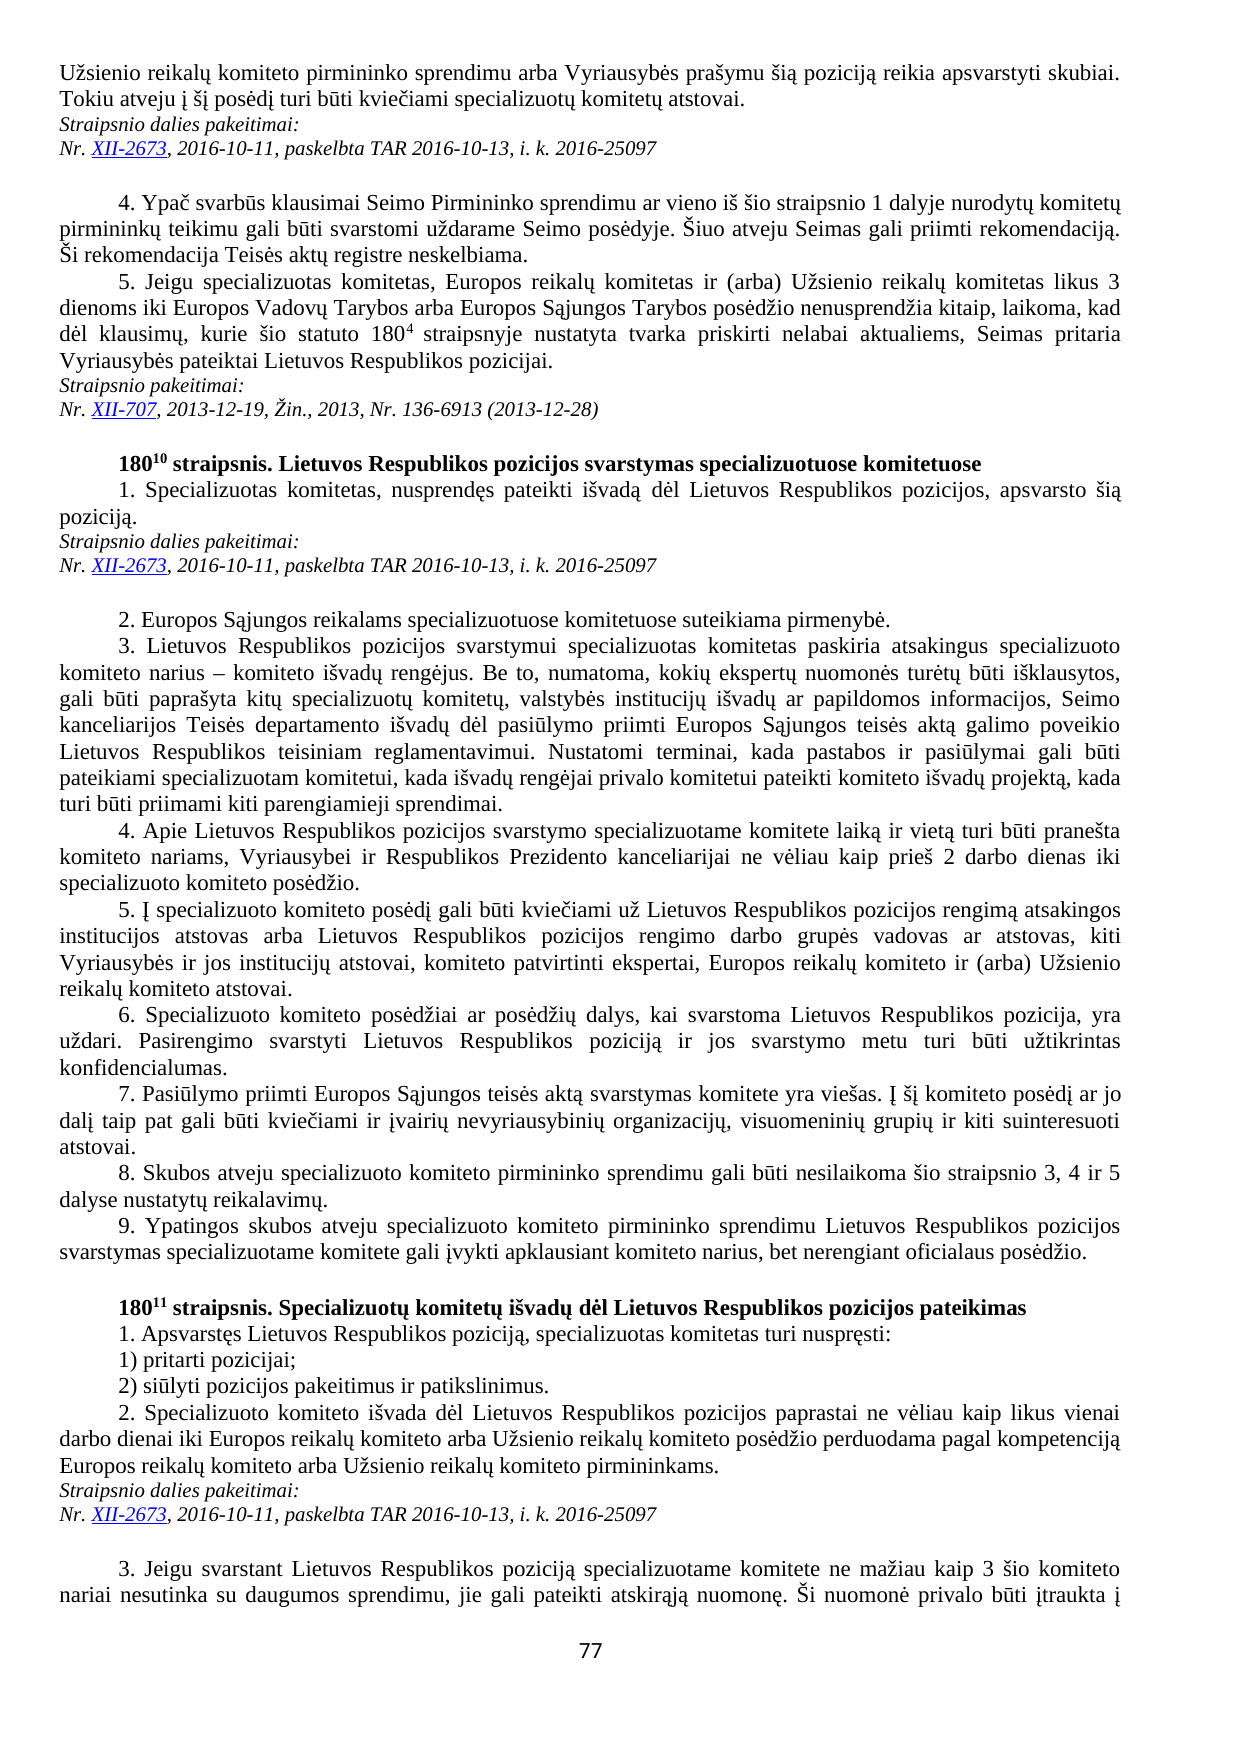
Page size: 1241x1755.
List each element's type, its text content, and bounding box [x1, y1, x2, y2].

text 18011 straipsnis. Specializuotų komitetų išvadų dėl Lietuvos Respublikos pozicijos pateikimas [118, 1293, 1122, 1320]
text 1) pritarti pozicijai; [59, 1346, 1122, 1373]
text Straipsnio dalies pakeitimai: [59, 529, 1122, 553]
text 4. Apie Lietuvos Respublikos pozicijos svarstymo specializuotame komitete laiką ir vietą turi būti pranešta komiteto nariams, Vyriausybei ir Respublikos Prezidento kanceliarijai ne vėliau kaip prieš 2 darbo dienas iki specializuoto komiteto posėdžio. [59, 817, 1122, 896]
text Užsienio reikalų komiteto pirmininko sprendimu arba Vyriausybės prašymu šią poziciją reikia apsvarstyti skubiai. Tokiu atveju į šį posėdį turi būti kviečiami specializuotų komitetų atstovai. [59, 59, 1122, 112]
text 9. Ypatingos skubos atveju specializuoto komiteto pirmininko sprendimu Lietuvos Respublikos pozicijos svarstymas specializuotame komitete gali įvykti apklausiant komiteto narius, bet nerengiant oficialaus posėdžio. [59, 1212, 1122, 1265]
text 4. Ypač svarbūs klausimai Seimo Pirmininko sprendimu ar vieno iš šio straipsnio 1 dalyje nurodytų komitetų pirmininkų teikimu gali būti svarstomi uždarame Seimo posėdyje. Šiuo atveju Seimas gali priimti rekomendaciją. Ši rekomendacija Teisės aktų registre neskelbiama. [59, 189, 1122, 268]
text Nr. XII-2673, 2016-10-11, paskelbta TAR 2016-10-13, i. k. 2016-25097 [59, 553, 1122, 577]
text 7. Pasiūlymo priimti Europos Sąjungos teisės aktą svarstymas komitete yra viešas. Į šį komiteto posėdį ar jo dalį taip pat gali būti kviečiami ir įvairių nevyriausybinių organizacijų, visuomeninių grupių ir kiti suinteresuoti atstovai. [59, 1080, 1122, 1159]
text 18010 straipsnis. Lietuvos Respublikos pozicijos svarstymas specializuotuose komitetuose [59, 450, 1122, 476]
text 1. Specializuotas komitetas, nusprendęs pateikti išvadą dėl Lietuvos Respublikos pozicijos, apsvarsto šią poziciją. [59, 476, 1122, 529]
text 3. Lietuvos Respublikos pozicijos svarstymui specializuotas komitetas paskiria atsakingus specializuoto komiteto narius – komiteto išvadų rengėjus. Be to, numatoma, kokių ekspertų nuomonės turėtų būti išklausytos, gali būti paprašyta kitų specializuotų komitetų, valstybės institucijų išvadų ar papildomos informacijos, Seimo kanceliarijos Teisės departamento išvadų dėl pasiūlymo priimti Europos Sąjungos teisės aktą galimo poveikio Lietuvos Respublikos teisiniam reglamentavimui. Nustatomi terminai, kada pastabos ir pasiūlymai gali būti pateikiami specializuotam komitetui, kada išvadų rengėjai privalo komitetui pateikti komiteto išvadų projektą, kada turi būti priimami kiti parengiamieji sprendimai. [59, 632, 1122, 817]
text 2. Specializuoto komiteto išvada dėl Lietuvos Respublikos pozicijos paprastai ne vėliau kaip likus vienai darbo dienai iki Europos reikalų komiteto arba Užsienio reikalų komiteto posėdžio perduodama pagal kompetenciją Europos reikalų komiteto arba Užsienio reikalų komiteto pirmininkams. [59, 1399, 1122, 1478]
text Nr. XII-2673, 2016-10-11, paskelbta TAR 2016-10-13, i. k. 2016-25097 [59, 136, 1122, 160]
text 5. Į specializuoto komiteto posėdį gali būti kviečiami už Lietuvos Respublikos pozicijos rengimą atsakingos institucijos atstovas arba Lietuvos Respublikos pozicijos rengimo darbo grupės vadovas ar atstovas, kiti Vyriausybės ir jos institucijų atstovai, komiteto patvirtinti ekspertai, Europos reikalų komiteto ir (arba) Užsienio reikalų komiteto atstovai. [59, 896, 1122, 1001]
text 8. Skubos atveju specializuoto komiteto pirmininko sprendimu gali būti nesilaikoma šio straipsnio 3, 4 ir 5 dalyse nustatytų reikalavimų. [59, 1159, 1122, 1212]
text Straipsnio pakeitimai: [59, 373, 1122, 397]
text 5. Jeigu specializuotas komitetas, Europos reikalų komitetas ir (arba) Užsienio reikalų komitetas likus 3 dienoms iki Europos Vadovų Tarybos arba Europos Sąjungos Tarybos posėdžio nenusprendžia kitaip, laikoma, kad dėl klausimų, kurie šio statuto 1804 straipsnyje nustatyta tvarka priskirti nelabai aktualiems, Seimas pritaria Vyriausybės pateiktai Lietuvos Respublikos pozicijai. [59, 268, 1122, 373]
text 2. Europos Sąjungos reikalams specializuotuose komitetuose suteikiama pirmenybė. [59, 606, 1122, 632]
text 2) siūlyti pozicijos pakeitimus ir patikslinimus. [59, 1373, 1122, 1399]
text Nr. XII-707, 2013-12-19, Žin., 2013, Nr. 136-6913 (2013-12-28) [59, 397, 1122, 421]
text Nr. XII-2673, 2016-10-11, paskelbta TAR 2016-10-13, i. k. 2016-25097 [59, 1502, 1122, 1526]
text 3. Jeigu svarstant Lietuvos Respublikos poziciją specializuotame komitete ne mažiau kaip 3 šio komiteto nariai nesutinka su daugumos sprendimu, jie gali pateikti atskirąją nuomonę. Ši nuomonė privalo būti įtraukta į [59, 1555, 1122, 1608]
text Straipsnio dalies pakeitimai: [59, 112, 1122, 136]
text Straipsnio dalies pakeitimai: [59, 1478, 1122, 1502]
text 1. Apsvarstęs Lietuvos Respublikos poziciją, specializuotas komitetas turi nuspręsti: [59, 1320, 1122, 1346]
text 6. Specializuoto komiteto posėdžiai ar posėdžių dalys, kai svarstoma Lietuvos Respublikos pozicija, yra uždari. Pasirengimo svarstyti Lietuvos Respublikos poziciją ir jos svarstymo metu turi būti užtikrintas konfidencialumas. [59, 1001, 1122, 1080]
